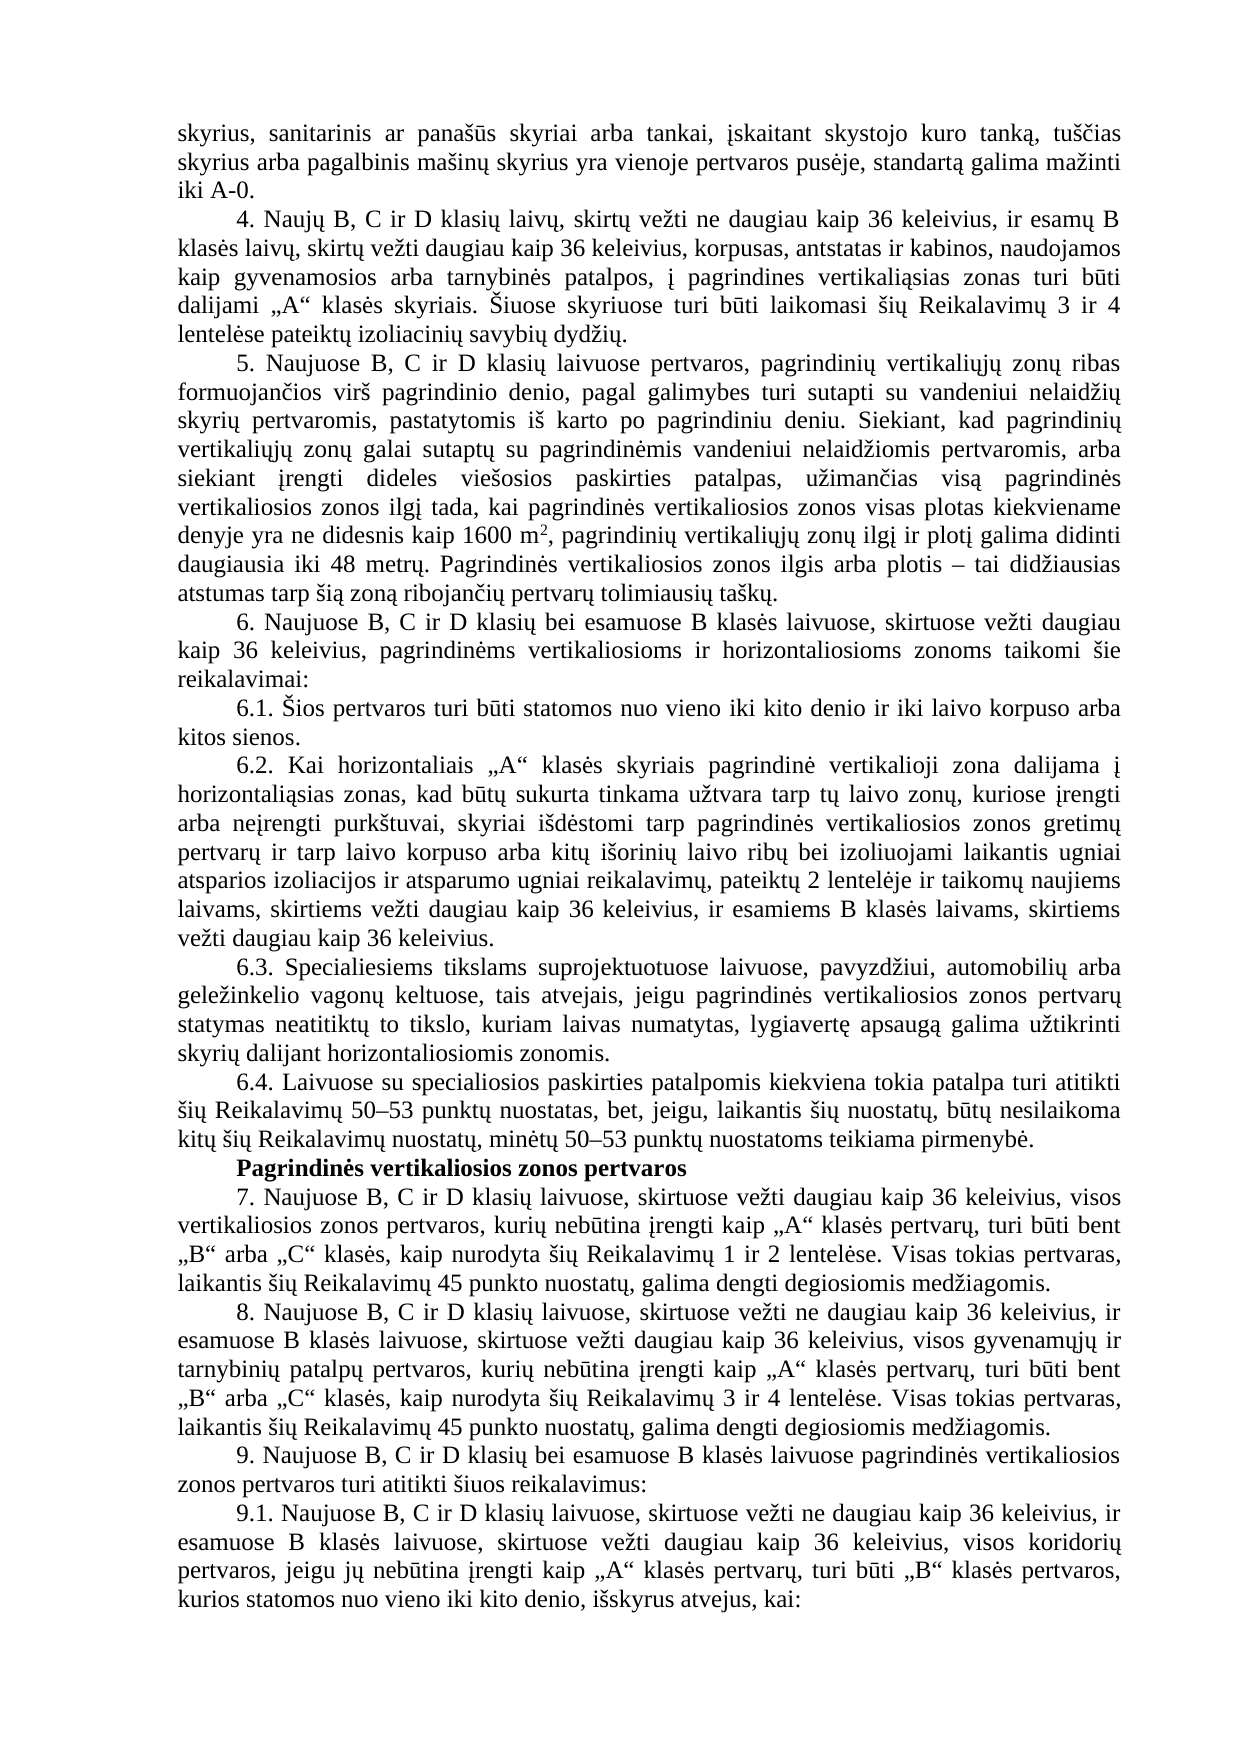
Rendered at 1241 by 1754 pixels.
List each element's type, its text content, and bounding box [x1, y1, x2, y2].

text 6. Naujuose B, C ir D klasių bei esamuose B klasės laivuose, skirtuose vežti daugiau kaip 36 keleivius, pagrindinėms vertikaliosioms ir horizontaliosioms zonoms taikomi šie reikalavimai: [177, 607, 1122, 693]
text 7. Naujuose B, C ir D klasių laivuose, skirtuose vežti daugiau kaip 36 keleivius, visos vertikaliosios zonos pertvaros, kurių nebūtina įrengti kaip „A“ klasės pertvarų, turi būti bent „B“ arba „C“ klasės, kaip nurodyta šių Reikalavimų 1 ir 2 lentelėse. Visas tokias pertvaras, laikantis šių Reikalavimų 45 punkto nuostatų, galima dengti degiosiomis medžiagomis. [177, 1182, 1122, 1297]
text 9. Naujuose B, C ir D klasių bei esamuose B klasės laivuose pagrindinės vertikaliosios zonos pertvaros turi atitikti šiuos reikalavimus: [177, 1441, 1122, 1498]
text 6.3. Specialiesiems tikslams suprojektuotuose laivuose, pavyzdžiui, automobilių arba geležinkelio vagonų keltuose, tais atvejais, jeigu pagrindinės vertikaliosios zonos pertvarų statymas neatitiktų to tikslo, kuriam laivas numatytas, lygiavertę apsaugą galima užtikrinti skyrių dalijant horizontaliosiomis zonomis. [177, 952, 1122, 1067]
text 9.1. Naujuose B, C ir D klasių laivuose, skirtuose vežti ne daugiau kaip 36 keleivius, ir esamuose B klasės laivuose, skirtuose vežti daugiau kaip 36 keleivius, visos koridorių pertvaros, jeigu jų nebūtina įrengti kaip „A“ klasės pertvarų, turi būti „B“ klasės pertvaros, kurios statomos nuo vieno iki kito denio, išskyrus atvejus, kai: [177, 1498, 1122, 1613]
text skyrius, sanitarinis ar panašūs skyriai arba tankai, įskaitant skystojo kuro tanką, tuščias skyrius arba pagalbinis mašinų skyrius yra vienoje pertvaros pusėje, standartą galima mažinti iki A-0. [177, 118, 1122, 204]
text 5. Naujuose B, C ir D klasių laivuose pertvaros, pagrindinių vertikaliųjų zonų ribas formuojančios virš pagrindinio denio, pagal galimybes turi sutapti su vandeniui nelaidžių skyrių pertvaromis, pastatytomis iš karto po pagrindiniu deniu. Siekiant, kad pagrindinių vertikaliųjų zonų galai sutaptų su pagrindinėmis vandeniui nelaidžiomis pertvaromis, arba siekiant įrengti dideles viešosios paskirties patalpas, užimančias visą pagrindinės vertikaliosios zonos ilgį tada, kai pagrindinės vertikaliosios zonos visas plotas kiekviename denyje yra ne didesnis kaip 1600 m2, pagrindinių vertikaliųjų zonų ilgį ir plotį galima didinti daugiausia iki 48 metrų. Pagrindinės vertikaliosios zonos ilgis arba plotis – tai didžiausias atstumas tarp šią zoną ribojančių pertvarų tolimiausių taškų. [177, 348, 1122, 607]
text 4. Naujų B, C ir D klasių laivų, skirtų vežti ne daugiau kaip 36 keleivius, ir esamų B klasės laivų, skirtų vežti daugiau kaip 36 keleivius, korpusas, antstatas ir kabinos, naudojamos kaip gyvenamosios arba tarnybinės patalpos, į pagrindines vertikaliąsias zonas turi būti dalijami „A“ klasės skyriais. Šiuose skyriuose turi būti laikomasi šių Reikalavimų 3 ir 4 lentelėse pateiktų izoliacinių savybių dydžių. [177, 204, 1122, 348]
text 6.1. Šios pertvaros turi būti statomos nuo vieno iki kito denio ir iki laivo korpuso arba kitos sienos. [177, 693, 1122, 751]
text Pagrindinės vertikaliosios zonos pertvaros [177, 1153, 1122, 1182]
text 6.2. Kai horizontaliais „A“ klasės skyriais pagrindinė vertikalioji zona dalijama į horizontaliąsias zonas, kad būtų sukurta tinkama užtvara tarp tų laivo zonų, kuriose įrengti arba neįrengti purkštuvai, skyriai išdėstomi tarp pagrindinės vertikaliosios zonos gretimų pertvarų ir tarp laivo korpuso arba kitų išorinių laivo ribų bei izoliuojami laikantis ugniai atsparios izoliacijos ir atsparumo ugniai reikalavimų, pateiktų 2 lentelėje ir taikomų naujiems laivams, skirtiems vežti daugiau kaip 36 keleivius, ir esamiems B klasės laivams, skirtiems vežti daugiau kaip 36 keleivius. [177, 751, 1122, 952]
text 8. Naujuose B, C ir D klasių laivuose, skirtuose vežti ne daugiau kaip 36 keleivius, ir esamuose B klasės laivuose, skirtuose vežti daugiau kaip 36 keleivius, visos gyvenamųjų ir tarnybinių patalpų pertvaros, kurių nebūtina įrengti kaip „A“ klasės pertvarų, turi būti bent „B“ arba „C“ klasės, kaip nurodyta šių Reikalavimų 3 ir 4 lentelėse. Visas tokias pertvaras, laikantis šių Reikalavimų 45 punkto nuostatų, galima dengti degiosiomis medžiagomis. [177, 1297, 1122, 1441]
text 6.4. Laivuose su specialiosios paskirties patalpomis kiekviena tokia patalpa turi atitikti šių Reikalavimų 50–53 punktų nuostatas, bet, jeigu, laikantis šių nuostatų, būtų nesilaikoma kitų šių Reikalavimų nuostatų, minėtų 50–53 punktų nuostatoms teikiama pirmenybė. [177, 1067, 1122, 1153]
